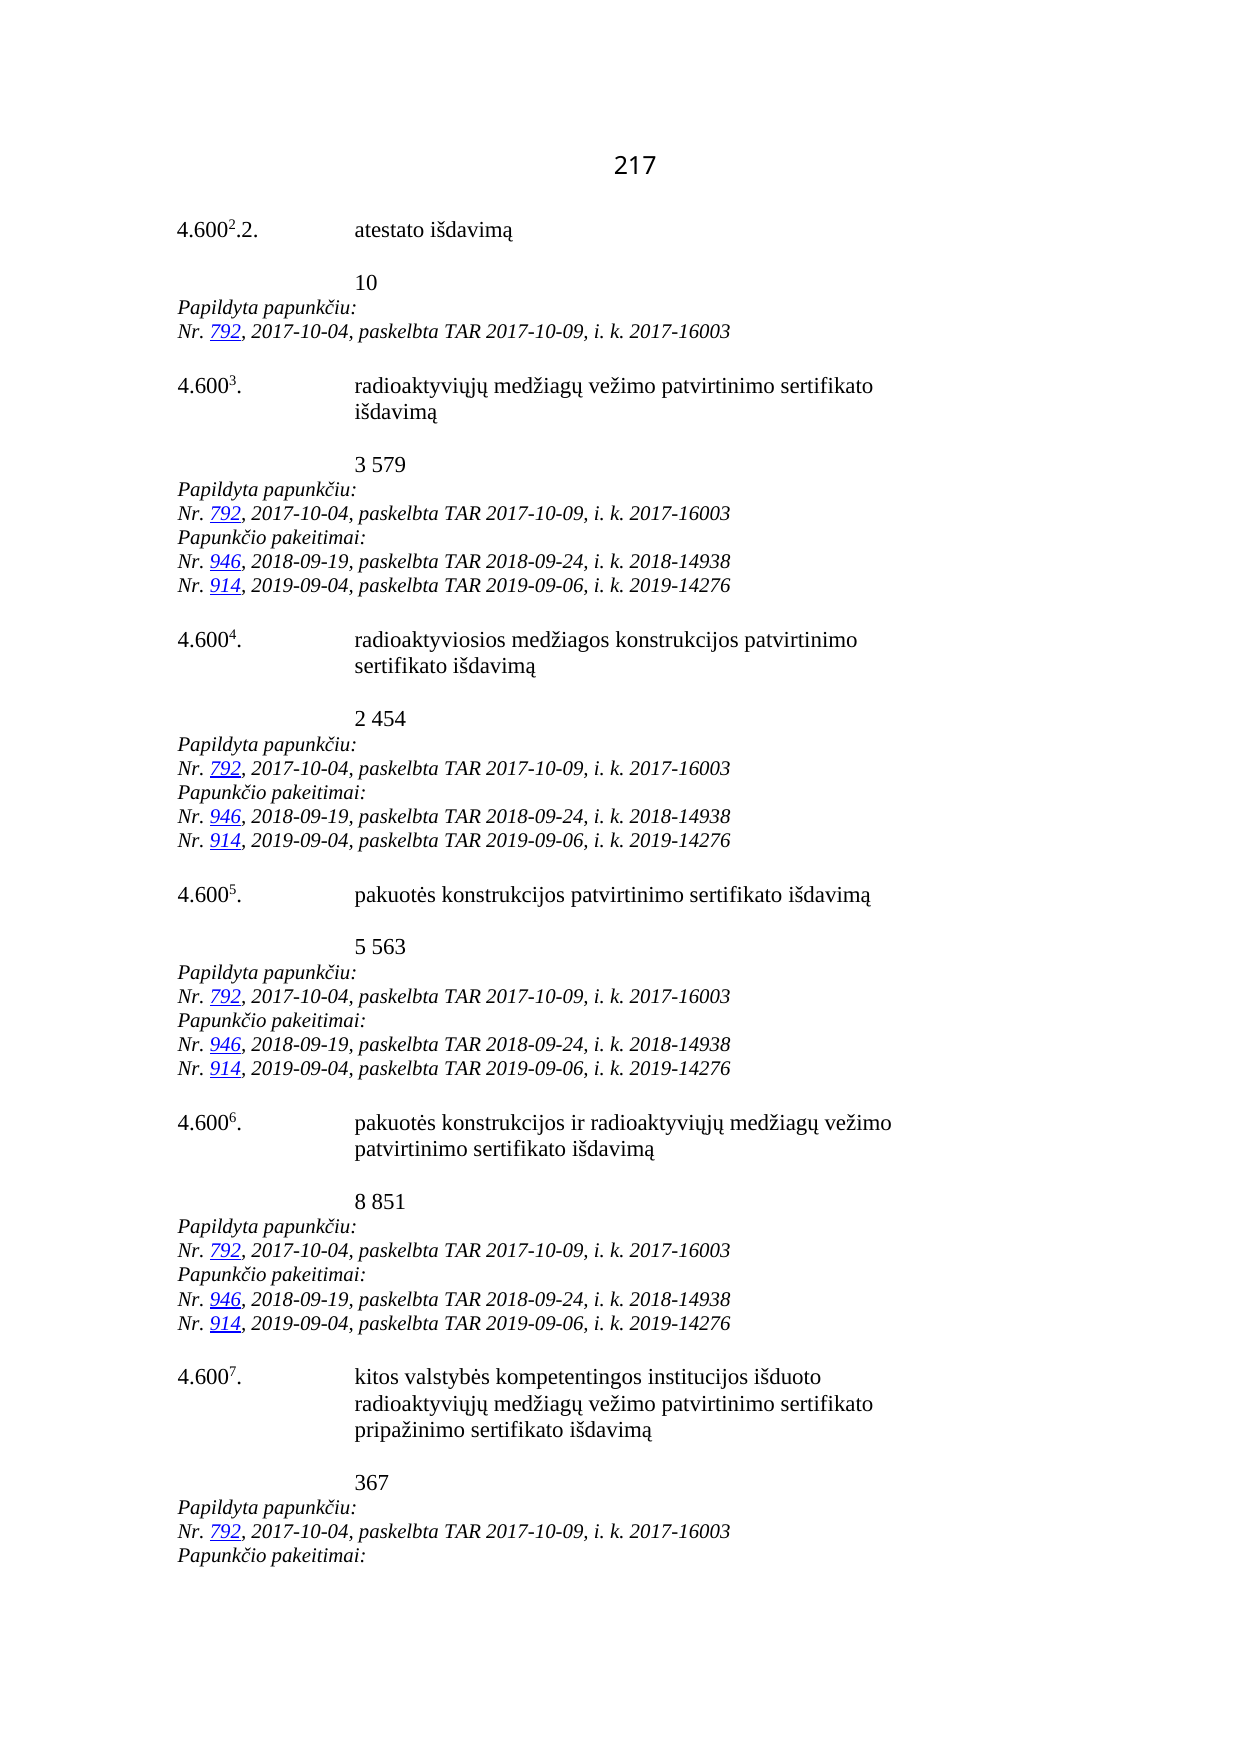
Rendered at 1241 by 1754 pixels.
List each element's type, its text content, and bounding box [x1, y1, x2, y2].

text Papildyta papunkčiu: [177, 732, 1093, 756]
text 4.6006. pakuotės konstrukcijos ir radioaktyviųjų medžiagų vežimo patvirtinimo sertifikato išdavimą 8 851 [177, 1109, 945, 1214]
text Nr. 914, 2019-09-04, paskelbta TAR 2019-09-06, i. k. 2019-14276 [177, 573, 1093, 597]
text Papildyta papunkčiu: [177, 295, 1093, 319]
text Nr. 914, 2019-09-04, paskelbta TAR 2019-09-06, i. k. 2019-14276 [177, 1311, 1093, 1334]
text Papunkčio pakeitimai: [177, 780, 1093, 804]
text 4.6004. radioaktyviosios medžiagos konstrukcijos patvirtinimo sertifikato išdavimą 2 454 [177, 626, 945, 732]
text Papunkčio pakeitimai: [177, 1262, 1093, 1286]
text 4.6007. kitos valstybės kompetentingos institucijos išduoto radioaktyviųjų medžiagų vežimo patvirtinimo sertifikato pripažinimo sertifikato išdavimą 367 [177, 1363, 945, 1495]
text Papunkčio pakeitimai: [177, 1543, 1093, 1567]
text Papildyta papunkčiu: [177, 477, 1093, 501]
text Nr. 946, 2018-09-19, paskelbta TAR 2018-09-24, i. k. 2018-14938 [177, 1032, 1093, 1056]
text Nr. 792, 2017-10-04, paskelbta TAR 2017-10-09, i. k. 2017-16003 [177, 501, 1093, 525]
text Nr. 946, 2018-09-19, paskelbta TAR 2018-09-24, i. k. 2018-14938 [177, 1286, 1093, 1311]
text Nr. 792, 2017-10-04, paskelbta TAR 2017-10-09, i. k. 2017-16003 [177, 1519, 1093, 1543]
text Nr. 914, 2019-09-04, paskelbta TAR 2019-09-06, i. k. 2019-14276 [177, 828, 1093, 852]
text Nr. 792, 2017-10-04, paskelbta TAR 2017-10-09, i. k. 2017-16003 [177, 984, 1093, 1008]
text Papildyta papunkčiu: [177, 1214, 1093, 1238]
text Papildyta papunkčiu: [177, 1495, 1093, 1519]
text 4.6003. radioaktyviųjų medžiagų vežimo patvirtinimo sertifikato išdavimą 3 579 [177, 372, 945, 477]
text Papunkčio pakeitimai: [177, 1008, 1093, 1032]
text Nr. 792, 2017-10-04, paskelbta TAR 2017-10-09, i. k. 2017-16003 [177, 319, 1093, 343]
text Papunkčio pakeitimai: [177, 525, 1093, 549]
text Papildyta papunkčiu: [177, 960, 1093, 984]
text Nr. 946, 2018-09-19, paskelbta TAR 2018-09-24, i. k. 2018-14938 [177, 549, 1093, 573]
text Nr. 792, 2017-10-04, paskelbta TAR 2017-10-09, i. k. 2017-16003 [177, 1238, 1093, 1262]
text 4.6005. pakuotės konstrukcijos patvirtinimo sertifikato išdavimą 5 563 [177, 881, 945, 960]
text Nr. 914, 2019-09-04, paskelbta TAR 2019-09-06, i. k. 2019-14276 [177, 1056, 1093, 1080]
text 4.6002.2. atestato išdavimą 10 [177, 216, 945, 295]
text Nr. 946, 2018-09-19, paskelbta TAR 2018-09-24, i. k. 2018-14938 [177, 804, 1093, 828]
text Nr. 792, 2017-10-04, paskelbta TAR 2017-10-09, i. k. 2017-16003 [177, 756, 1093, 780]
